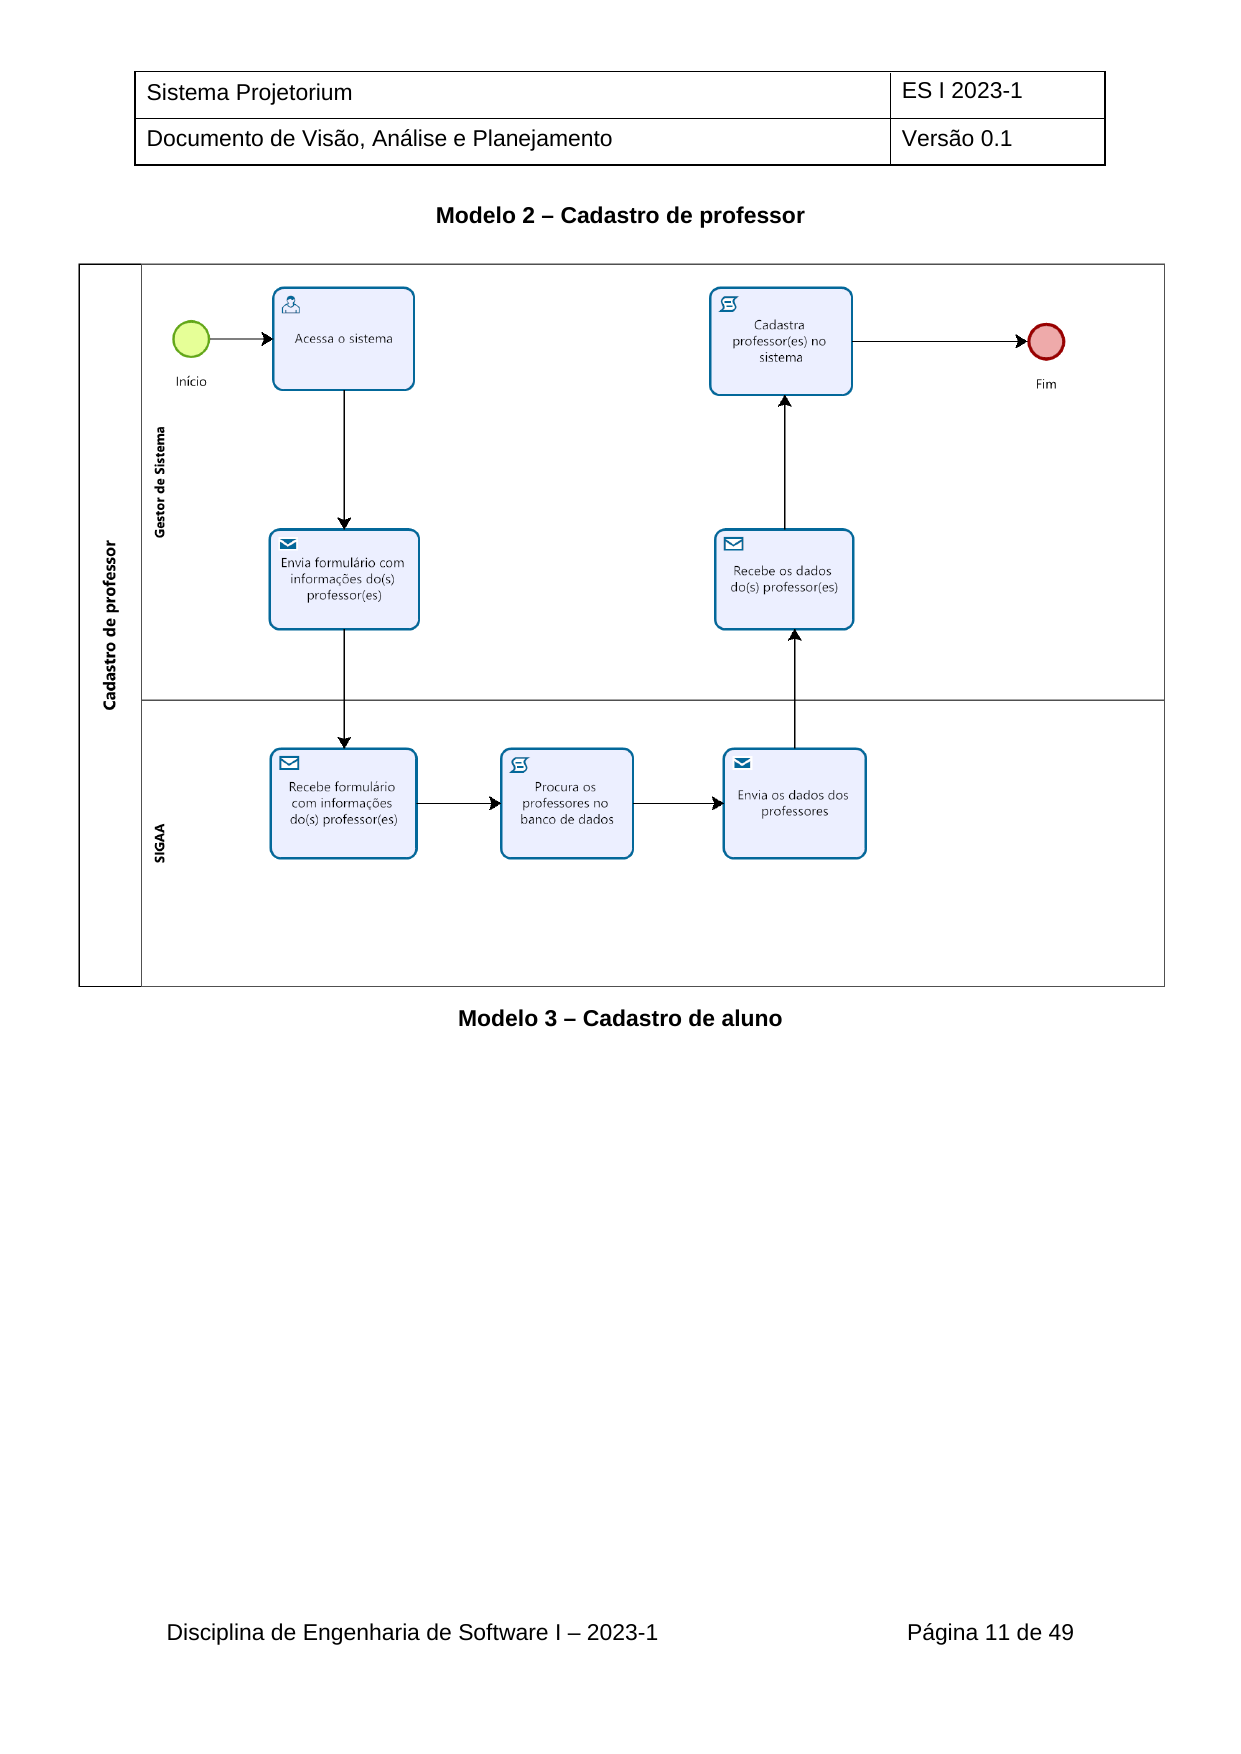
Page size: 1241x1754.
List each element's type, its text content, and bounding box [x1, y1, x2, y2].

text Modelo 3 – Cadastro de aluno [148, 1005, 1092, 1031]
text Modelo 2 – Cadastro de professor [148, 202, 1092, 228]
picture [72, 244, 1170, 1005]
